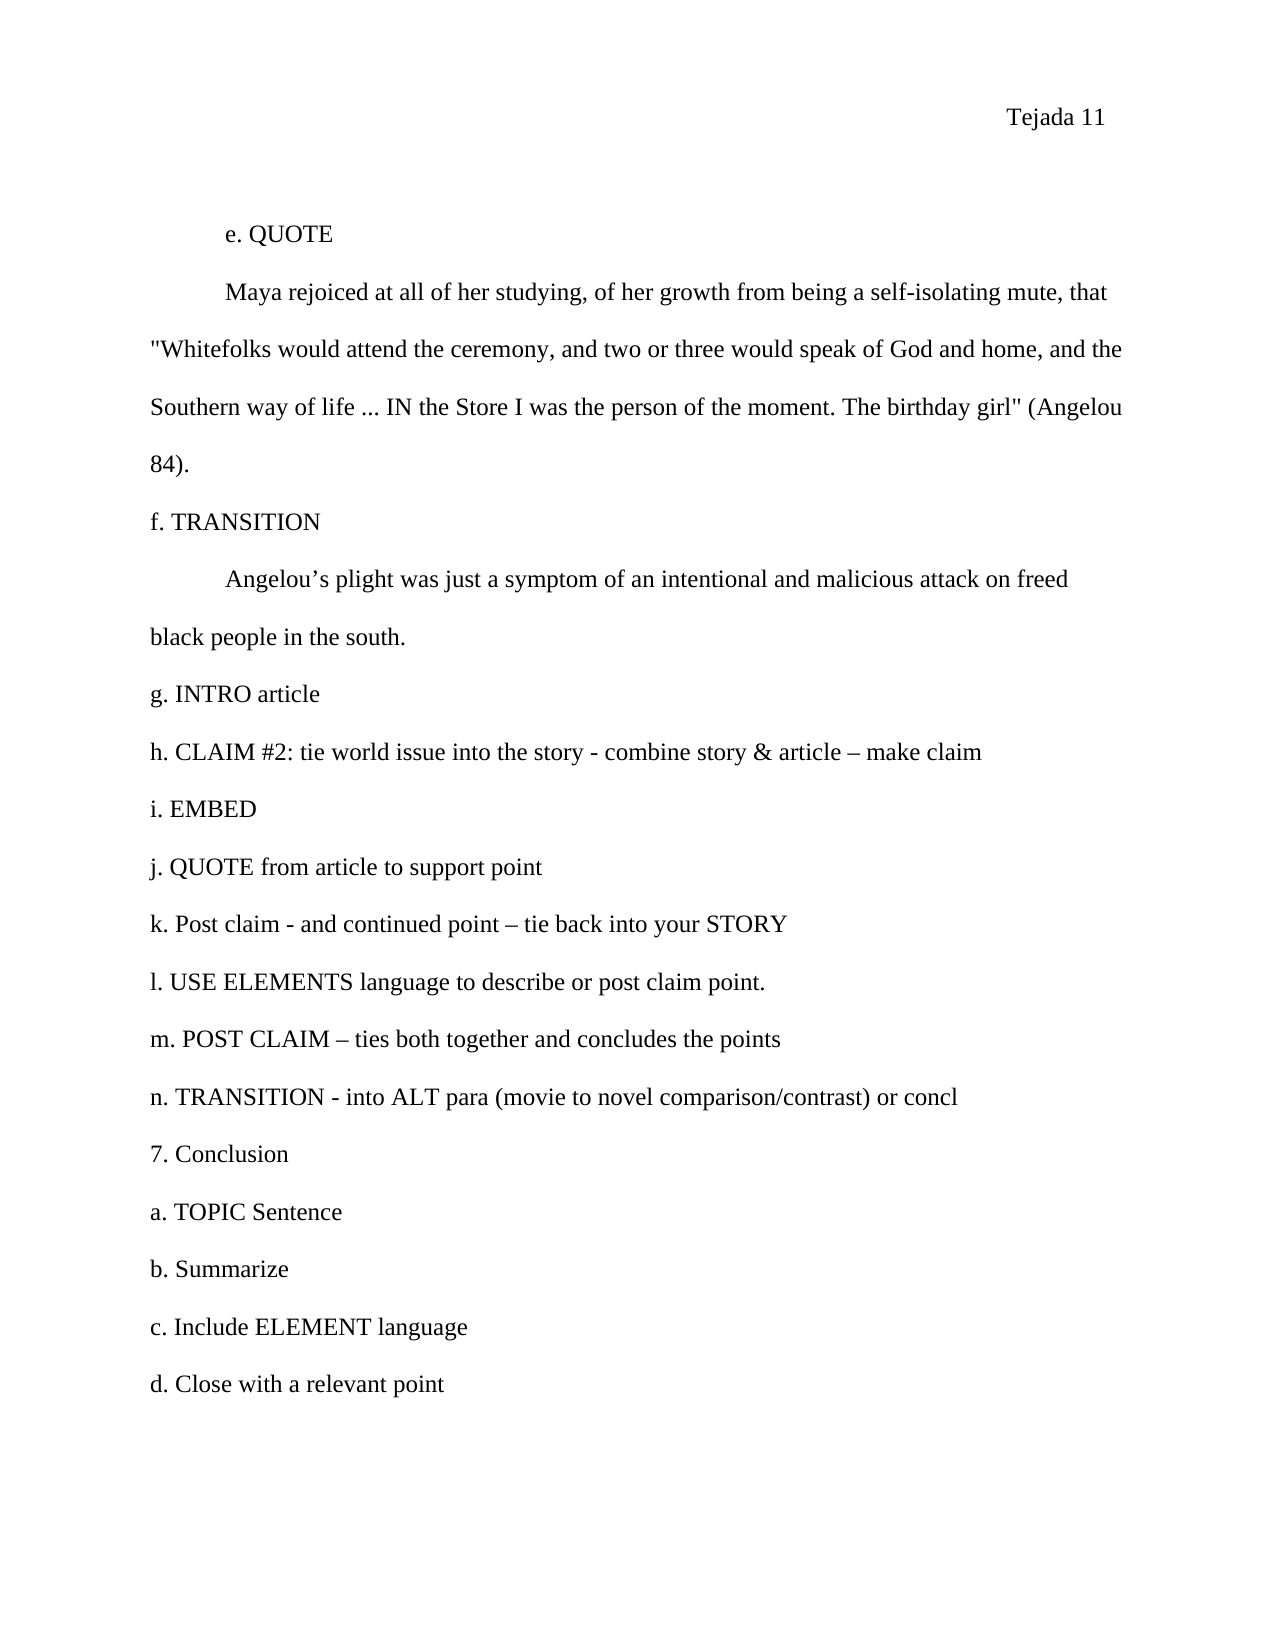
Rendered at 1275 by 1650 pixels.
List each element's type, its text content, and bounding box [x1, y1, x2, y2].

text l. USE ELEMENTS language to describe or post claim point. [150, 967, 1125, 995]
text Maya rejoiced at all of her studying, of her growth from being a self-isolating mute, that [150, 277, 1125, 305]
text a. TOPIC Sentence [150, 1197, 1125, 1225]
text m. POST CLAIM – ties both together and concludes the points [150, 1024, 1125, 1053]
text f. TRANSITION [150, 507, 1125, 535]
text "Whitefolks would attend the ceremony, and two or three would speak of God and home, and the Southern way of life ... IN the Store I was the person of the moment. The birthday girl" (Angelou 84). [150, 334, 1125, 478]
text g. INTRO article [150, 679, 1125, 708]
text b. Summarize [150, 1254, 1125, 1283]
text 7. Conclusion [150, 1139, 1125, 1168]
text k. Post claim - and continued point – tie back into your STORY [150, 909, 1125, 938]
text Angelou’s plight was just a symptom of an intentional and malicious attack on freed black people in the south. [150, 564, 1125, 650]
text d. Close with a relevant point [150, 1369, 1125, 1398]
text j. QUOTE from article to support point [150, 852, 1125, 880]
text i. EMBED [150, 794, 1125, 823]
text n. TRANSITION - into ALT para (movie to novel comparison/contrast) or concl [150, 1082, 1125, 1110]
text e. QUOTE [150, 219, 1125, 248]
text c. Include ELEMENT language [150, 1312, 1125, 1340]
text h. CLAIM #2: tie world issue into the story - combine story & article – make claim [150, 737, 1125, 765]
